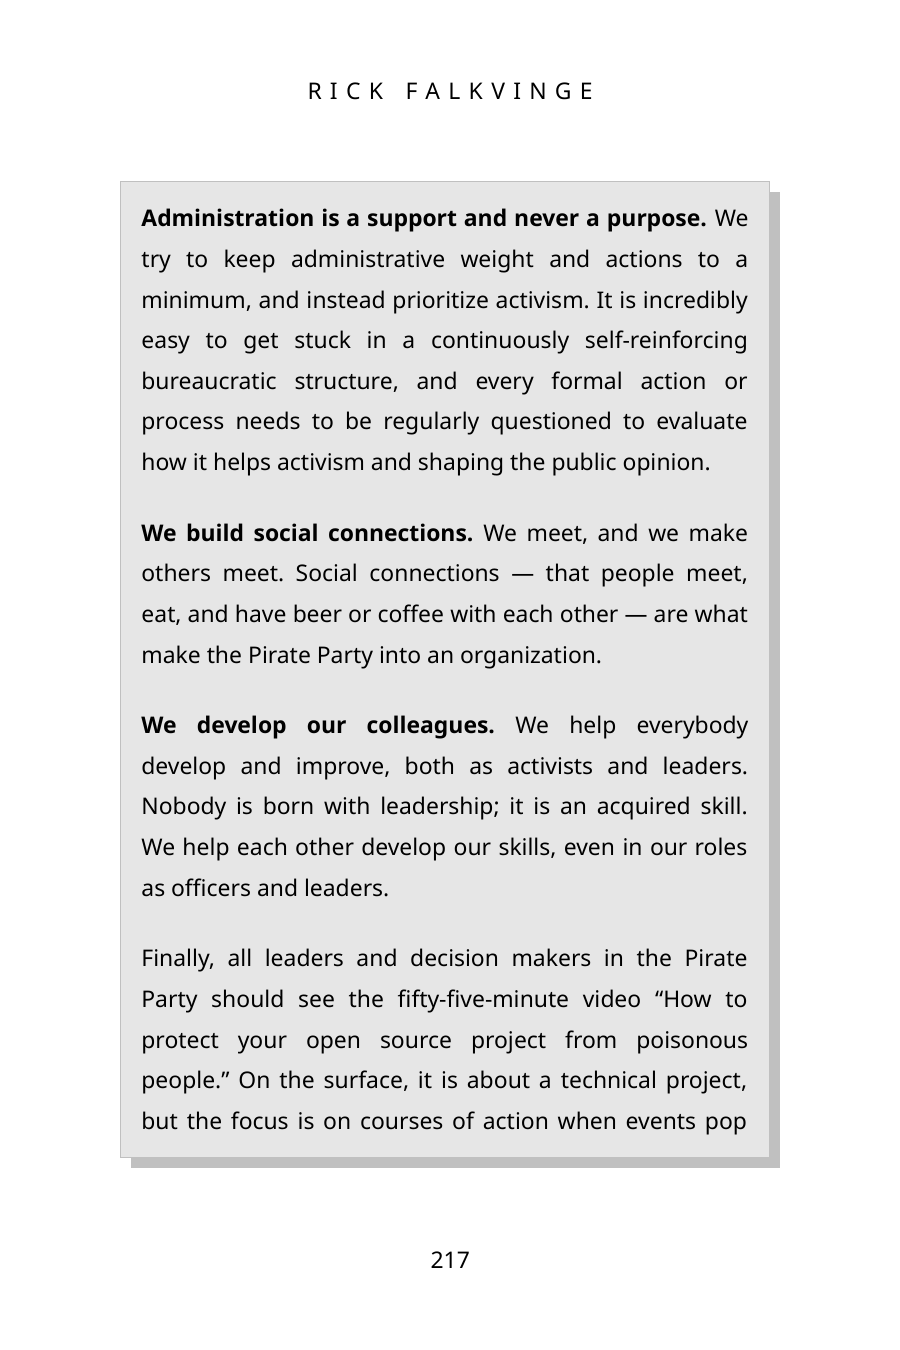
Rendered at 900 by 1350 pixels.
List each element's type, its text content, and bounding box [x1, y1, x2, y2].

text We develop our colleagues. We help everybody develop and improve, both as activists and leaders. Nobody is born with leadership; it is an acquired skill. We help each other develop our skills, even in our roles as officers and leaders. [121, 688, 769, 903]
text Finally, all leaders and decision makers in the Pirate Party should see the fifty-five-minute video “How to protect your open source project from poisonous people.” On the surface, it is about a technical project, but the focus is on courses of action when events pop [121, 921, 769, 1157]
text Administration is a support and never a purpose. We try to keep administrative weight and actions to a minimum, and instead prioritize activism. It is incredibly easy to get stuck in a continuously self-reinforcing bureaucratic structure, and every formal action or process needs to be regularly questioned to evaluate how it helps activism and shaping the public opinion. [121, 182, 769, 477]
text We build social connections. We meet, and we make others meet. Social connections — that people meet, eat, and have beer or coffee with each other — are what make the Pirate Party into an organization. [121, 496, 769, 670]
